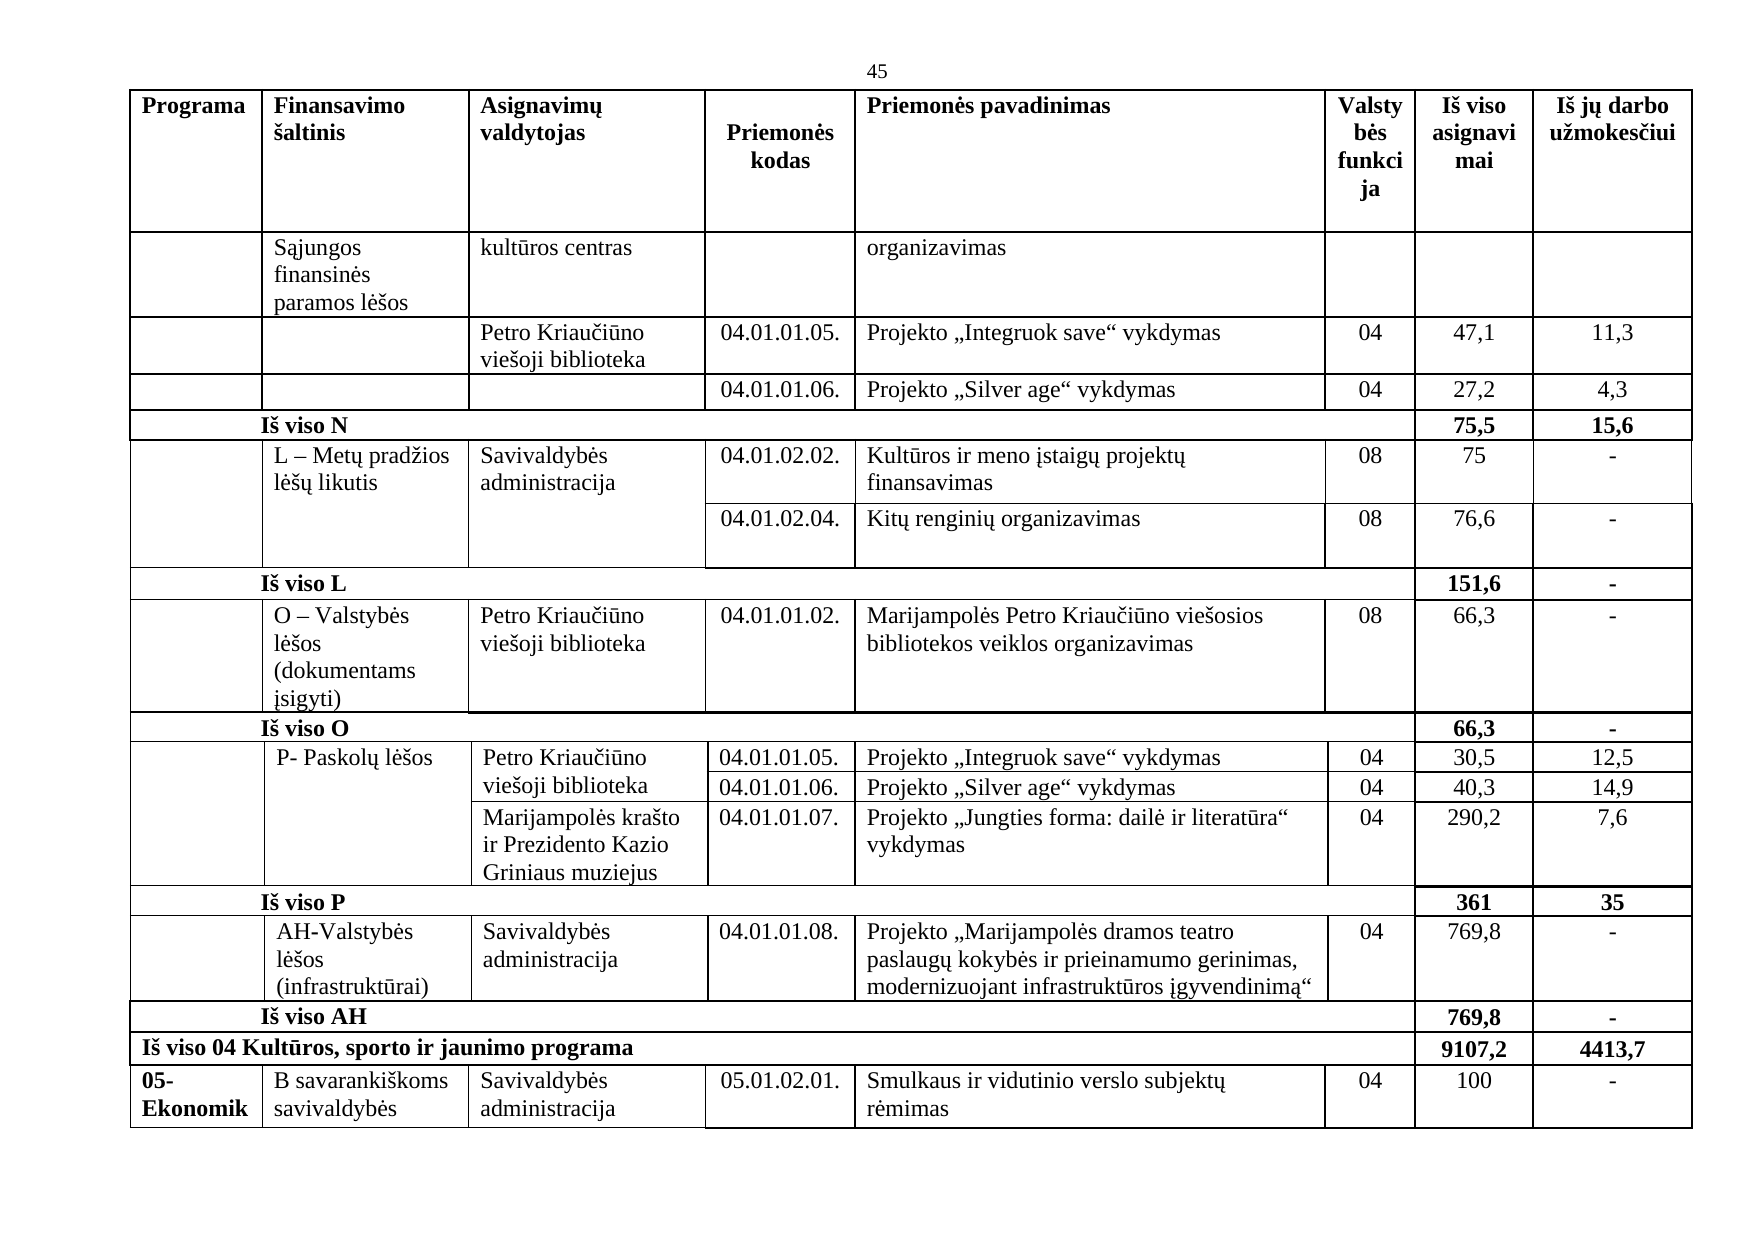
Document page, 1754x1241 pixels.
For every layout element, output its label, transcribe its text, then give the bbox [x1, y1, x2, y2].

table_cell 04 [1326, 375, 1414, 409]
table_cell Iš viso 04 Kultūros, sporto ir jaunimo programa [131, 1033, 1414, 1064]
table_cell Iš viso AH [131, 1002, 1414, 1031]
table_cell 04 [1329, 742, 1414, 771]
table_cell [470, 201, 704, 231]
table_cell kultūros centras [470, 233, 704, 316]
table_cell 75 [1416, 441, 1533, 503]
table_cell 05.01.02.01. [706, 1066, 854, 1127]
table_cell 4,3 [1534, 375, 1691, 409]
table_cell 08 [1326, 504, 1414, 567]
table_cell 04 [1326, 1066, 1414, 1127]
table_cell 40,3 [1416, 773, 1532, 801]
table_cell Marijampolės krašto ir Prezidento Kazio Griniaus muziejus [472, 802, 707, 885]
table_cell 66,3 [1416, 714, 1532, 741]
table_cell [131, 742, 264, 885]
table_cell [706, 233, 854, 316]
table_cell 361 [1416, 888, 1532, 915]
table_cell 100 [1416, 1066, 1532, 1127]
table_cell [131, 375, 261, 409]
table_cell 30,5 [1416, 743, 1532, 771]
table_header Programa [131, 91, 261, 201]
table_header Iš viso asignavimai [1416, 91, 1532, 231]
table_cell Iš viso P [131, 886, 1414, 915]
table_cell Projekto „Silver age“ vykdymas [856, 375, 1324, 409]
table_cell Iš viso O [131, 713, 1414, 741]
table_cell - [1534, 917, 1691, 1000]
table_header Iš jų darbo užmokesčiui [1534, 91, 1691, 231]
table_cell 769,8 [1416, 917, 1532, 1000]
table_cell Smulkaus ir vidutinio verslo subjektų rėmimas [856, 1066, 1324, 1127]
table_cell - [1534, 569, 1691, 599]
table_cell 04.01.01.07. [709, 802, 854, 885]
table_cell Savivaldybės administracija [469, 441, 705, 567]
table_cell - [1534, 714, 1691, 741]
table_header Finansavimo šaltinis [263, 91, 468, 201]
table_cell Marijampolės Petro Kriaučiūno viešosios bibliotekos veiklos organizavimas [856, 600, 1324, 711]
table_cell 76,6 [1416, 504, 1532, 567]
table_cell [263, 318, 468, 373]
table_cell - [1534, 1066, 1691, 1127]
table_cell [470, 375, 704, 409]
table_cell 75,5 [1416, 411, 1532, 439]
table_header Valstybės funkcija [1326, 91, 1414, 201]
table_cell O – Valstybės lėšos (dokumentams įsigyti) [263, 600, 468, 711]
table_cell - [1534, 233, 1691, 316]
table_cell 08 [1326, 441, 1414, 503]
table_cell [706, 201, 854, 231]
table_cell 04 [1329, 802, 1414, 885]
table_cell 27,2 [1416, 375, 1532, 409]
table_cell 04.01.01.06. [709, 772, 854, 801]
table_cell Projekto „Marijampolės dramos teatro paslaugų kokybės ir prieinamumo gerinimas, modernizuojant infrastruktūros įgyvendinimą“ [856, 916, 1327, 1000]
table_cell Petro Kriaučiūno viešoji biblioteka [470, 318, 704, 373]
table_cell 4413,7 [1534, 1033, 1691, 1064]
table_header Priemonės kodas [706, 91, 854, 201]
table_cell 47,1 [1416, 318, 1532, 373]
table_cell Iš viso L [131, 568, 1414, 599]
table_cell 04.01.02.02. [706, 441, 855, 503]
table_cell Projekto „Jungties forma: dailė ir literatūra“ vykdymas [856, 802, 1327, 885]
table_cell Projekto „Silver age“ vykdymas [856, 772, 1327, 801]
table_cell - [1534, 504, 1691, 567]
table_cell Petro Kriaučiūno viešoji biblioteka [472, 742, 707, 801]
table_cell [1326, 233, 1414, 316]
table_cell - [1534, 1002, 1691, 1031]
table_cell 04 [1326, 318, 1414, 373]
table_cell Projekto „Integruok save“ vykdymas [856, 318, 1324, 373]
table_cell Kultūros ir meno įstaigų projektų finansavimas [856, 441, 1325, 503]
table_cell [856, 201, 1324, 231]
table_header Asignavimų valdytojas [470, 91, 704, 201]
table_cell [131, 201, 261, 231]
table_cell 04 [1329, 772, 1414, 801]
table_cell [1326, 201, 1414, 231]
table_cell 15,6 [1534, 411, 1691, 439]
table_cell - [1534, 441, 1691, 503]
table_cell 14,9 [1534, 773, 1691, 801]
table_cell 08 [1326, 600, 1414, 711]
table_cell [263, 201, 468, 231]
table_cell 7,6 [1534, 803, 1691, 885]
table_cell [131, 318, 261, 373]
table_cell 04.01.02.04. [706, 504, 854, 567]
table_cell 04.01.01.02. [706, 600, 854, 711]
table_cell Savivaldybės administracija [472, 916, 707, 1000]
table_cell Projekto „Integruok save“ vykdymas [856, 742, 1327, 771]
table_cell 04.01.01.06. [706, 375, 854, 409]
table_cell 9107,2 [1416, 1033, 1532, 1064]
table_cell 769,8 [1416, 1002, 1532, 1031]
table_header Priemonės pavadinimas [856, 91, 1324, 201]
table_cell [131, 441, 262, 567]
table_cell [131, 233, 261, 316]
table_cell 66,3 [1416, 601, 1532, 711]
table_cell [1416, 233, 1532, 316]
table_cell P- Paskolų lėšos [265, 742, 471, 885]
table_cell 11,3 [1534, 318, 1691, 373]
table_cell 04.01.01.08. [709, 916, 854, 1000]
table_cell Petro Kriaučiūno viešoji biblioteka [469, 600, 705, 711]
table_cell 04.01.01.05. [706, 318, 854, 373]
table_cell 35 [1534, 888, 1691, 915]
table_cell Iš viso N [131, 411, 1414, 439]
table_cell [131, 600, 262, 711]
table_cell 151,6 [1416, 569, 1532, 599]
table_cell Savivaldybės administracija [469, 1066, 705, 1127]
table_cell Sąjungos finansinės paramos lėšos [263, 233, 468, 316]
table_cell 12,5 [1534, 743, 1691, 771]
table_cell 290,2 [1416, 803, 1532, 885]
table_cell Kitų renginių organizavimas [856, 504, 1324, 567]
table_cell AH-Valstybės lėšos (infrastruktūrai) [265, 916, 471, 1000]
table_cell - [1534, 601, 1691, 711]
table_cell 04 [1329, 916, 1414, 1000]
table_cell 05-Ekonomik [131, 1066, 262, 1127]
table_cell organizavimas [856, 233, 1324, 316]
table_cell 04.01.01.05. [709, 742, 854, 771]
table_cell [263, 375, 468, 409]
table_cell [131, 916, 264, 1000]
table_cell B savarankiškoms savivaldybės [263, 1066, 468, 1127]
table_cell L – Metų pradžios lėšų likutis [263, 441, 468, 567]
